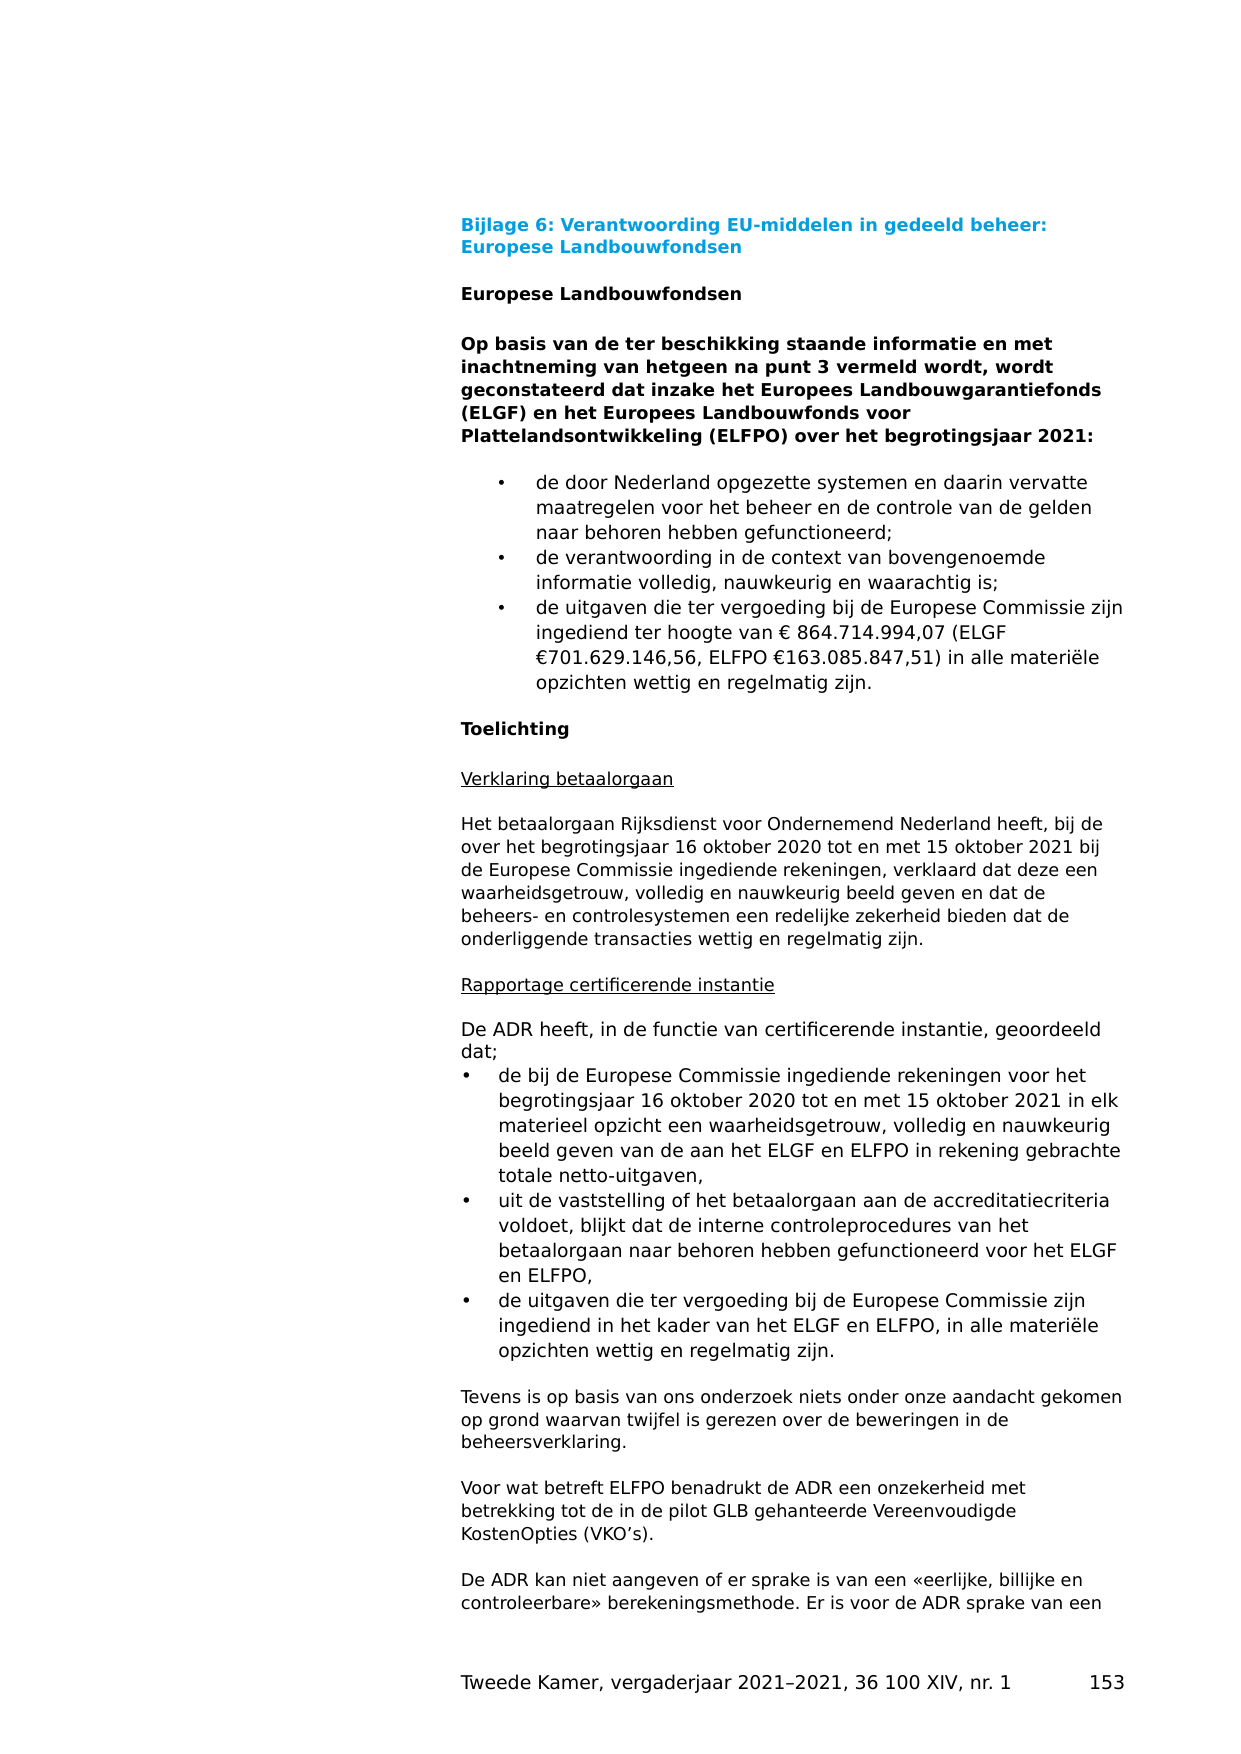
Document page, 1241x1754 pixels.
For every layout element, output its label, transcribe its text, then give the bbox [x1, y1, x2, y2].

text Europese Landbouwfondsen [461, 282, 1125, 305]
text Tevens is op basis van ons onderzoek niets onder onze aandacht gekomen op grond waarvan twijfel is gerezen over de beweringen in de beheersverklaring. [461, 1385, 1125, 1453]
text De ADR heeft, in de functie van certificerende instantie, geoordeeld dat; [461, 1019, 1125, 1063]
text Toelichting [461, 717, 1125, 739]
text Het betaalorgaan Rijksdienst voor Ondernemend Nederland heeft, bij de over het begrotingsjaar 16 oktober 2020 tot en met 15 oktober 2021 bij de Europese Commissie ingediende rekeningen, verklaard dat deze een waarheidsgetrouw, volledig en nauwkeurig beeld geven en dat de beheers- en controlesystemen een redelijke zekerheid bieden dat de onderliggende transacties wettig en regelmatig zijn. [461, 812, 1125, 950]
list de verantwoording in de context van bovengenoemde informatie volledig, nauwkeurig en waarachtig is; [498, 545, 1125, 595]
list de door Nederland opgezette systemen en daarin vervatte maatregelen voor het beheer en de controle van de gelden naar behoren hebben gefunctioneerd; [498, 470, 1125, 545]
text Voor wat betreft ELFPO benadrukt de ADR een onzekerheid met betrekking tot de in de pilot GLB gehanteerde Vereenvoudigde KostenOpties (VKO’s). [461, 1476, 1125, 1545]
list de uitgaven die ter vergoeding bij de Europese Commissie zijn ingediend in het kader van het ELGF en ELFPO, in alle materiële opzichten wettig en regelmatig zijn. [461, 1288, 1125, 1363]
list de bij de Europese Commissie ingediende rekeningen voor het begrotingsjaar 16 oktober 2020 tot en met 15 oktober 2021 in elk materieel opzicht een waarheidsgetrouw, volledig en nauwkeurig beeld geven van de aan het ELGF en ELFPO in rekening gebrachte totale netto-uitgaven, [461, 1063, 1125, 1188]
text Verklaring betaalorgaan [461, 767, 1125, 789]
text De ADR kan niet aangeven of er sprake is van een «eerlijke, billijke en controleerbare» berekeningsmethode. Er is voor de ADR sprake van een [461, 1568, 1125, 1614]
list uit de vaststelling of het betaalorgaan aan de accreditatiecriteria voldoet, blijkt dat de interne controleprocedures van het betaalorgaan naar behoren hebben gefunctioneerd voor het ELGF en ELFPO, [461, 1188, 1125, 1288]
list de uitgaven die ter vergoeding bij de Europese Commissie zijn ingediend ter hoogte van € 864.714.994,07 (ELGF €701.629.146,56, ELFPO €163.085.847,51) in alle materiële opzichten wettig en regelmatig zijn. [498, 595, 1125, 695]
text Rapportage certificerende instantie [461, 973, 1125, 996]
text Op basis van de ter beschikking staande informatie en met inachtneming van hetgeen na punt 3 vermeld wordt, wordt geconstateerd dat inzake het Europees Landbouwgarantiefonds (ELGF) en het Europees Landbouwfonds voor Plattelandsontwikkeling (ELFPO) over het begrotingsjaar 2021: [461, 332, 1125, 447]
title Bijlage 6: Verantwoording EU-middelen in gedeeld beheer: Europese Landbouwfondsen [461, 213, 1125, 258]
